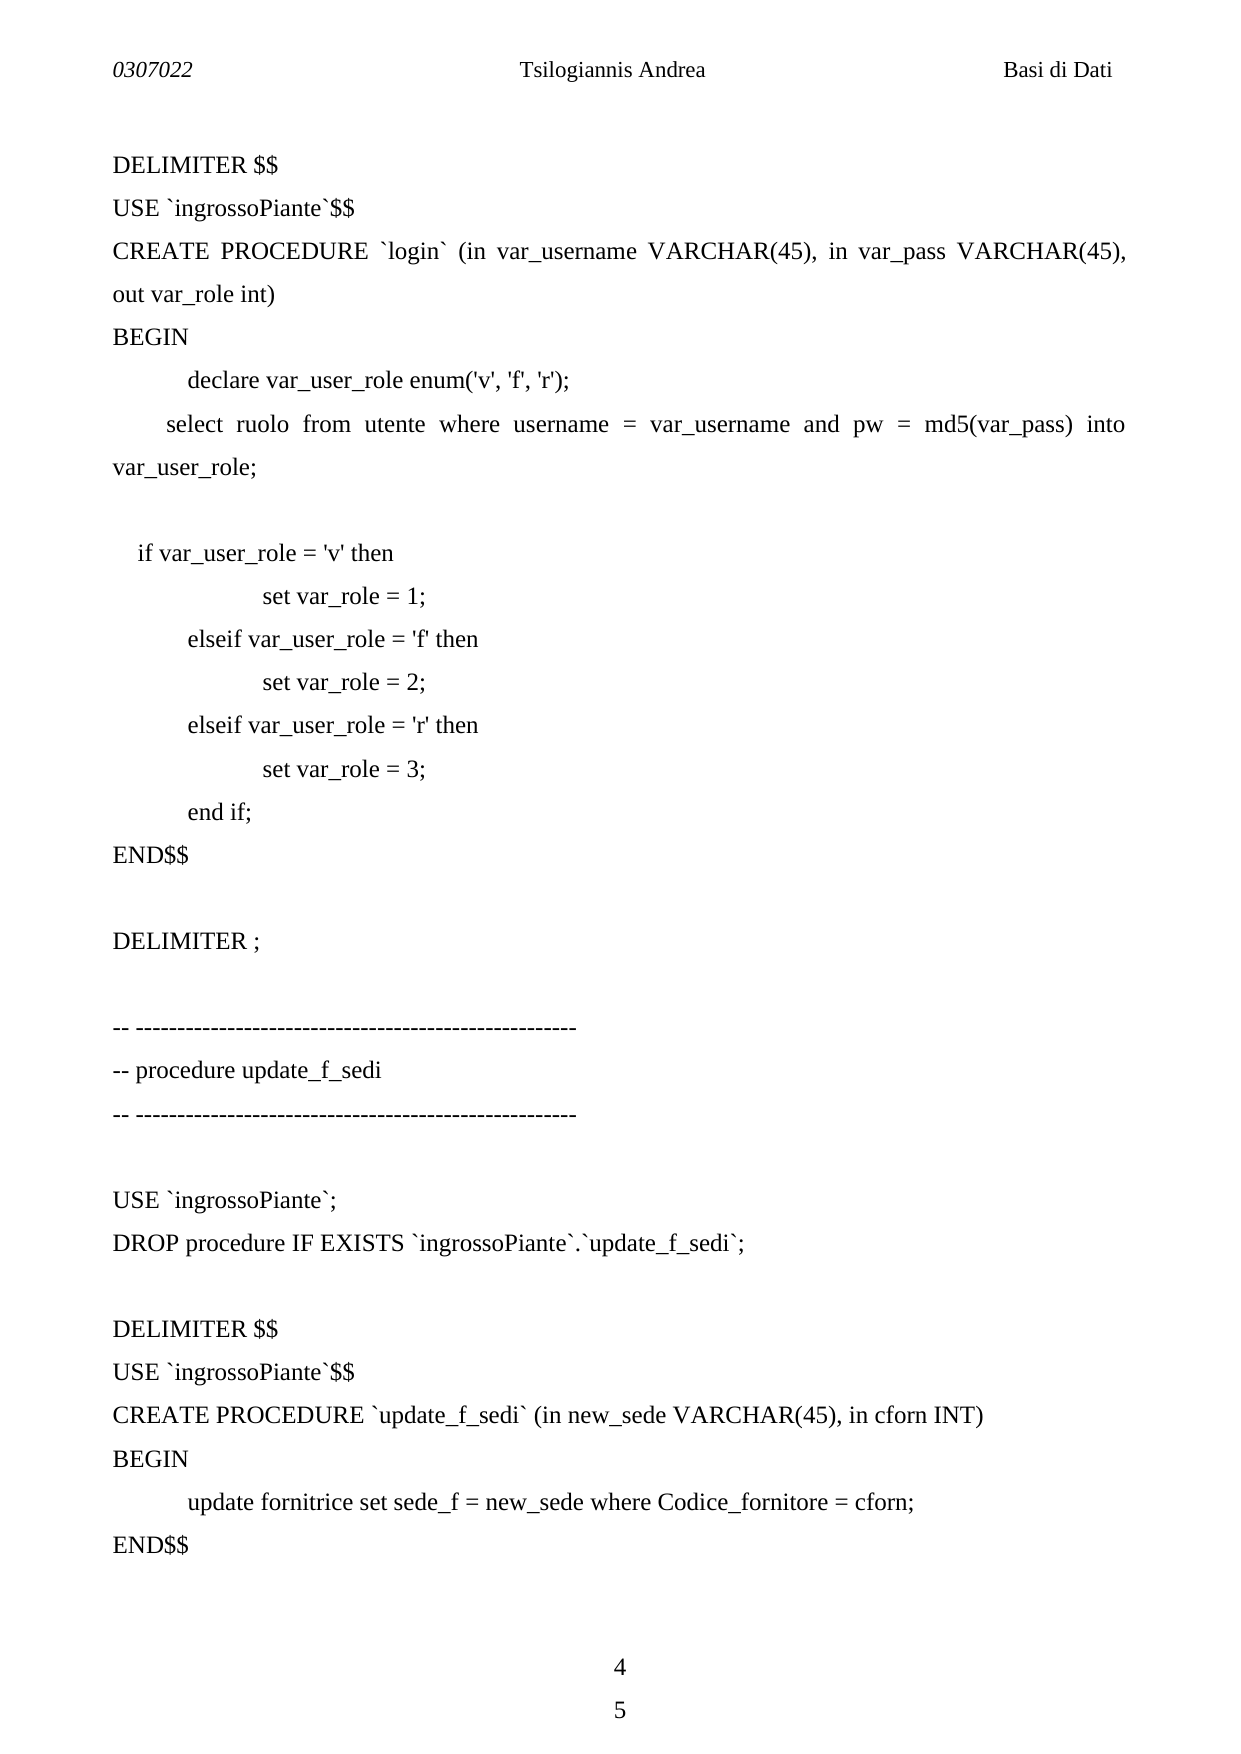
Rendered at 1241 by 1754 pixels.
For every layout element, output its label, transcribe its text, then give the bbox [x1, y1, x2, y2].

text DROP procedure IF EXISTS `ingrossoPiante`.`update_f_sedi`; [112, 1228, 1128, 1257]
text set var_role = 1; [112, 581, 1128, 610]
text DELIMITER $$ [112, 1314, 1128, 1343]
text if var_user_role = 'v' then [112, 538, 1128, 567]
text -- ----------------------------------------------------- [112, 1012, 1128, 1041]
text DELIMITER ; [112, 926, 1128, 955]
text END$$ [112, 840, 1128, 869]
text elseif var_user_role = 'f' then [112, 624, 1128, 653]
text -- ----------------------------------------------------- [112, 1099, 1128, 1127]
text elseif var_user_role = 'r' then [112, 711, 1128, 739]
text set var_role = 3; [112, 754, 1128, 782]
text select ruolo from utente where username = var_username and pw = md5(var_pass) into var_user_role; [112, 409, 1128, 481]
text USE `ingrossoPiante`$$ [112, 1357, 1128, 1386]
text USE `ingrossoPiante`$$ [112, 193, 1128, 222]
text set var_role = 2; [112, 667, 1128, 696]
text update fornitrice set sede_f = new_sede where Codice_fornitore = cforn; [112, 1487, 1128, 1516]
text CREATE PROCEDURE `update_f_sedi` (in new_sede VARCHAR(45), in cforn INT) [112, 1401, 1128, 1429]
text declare var_user_role enum('v', 'f', 'r'); [112, 366, 1128, 394]
text BEGIN [112, 1444, 1128, 1472]
text END$$ [112, 1530, 1128, 1559]
text BEGIN [112, 322, 1128, 351]
text USE `ingrossoPiante`; [112, 1185, 1128, 1214]
text end if; [112, 797, 1128, 826]
text DELIMITER $$ [112, 150, 1128, 179]
text -- procedure update_f_sedi [112, 1056, 1128, 1084]
text CREATE PROCEDURE `login` (in var_username VARCHAR(45), in var_pass VARCHAR(45), out var_role int) [112, 236, 1128, 308]
